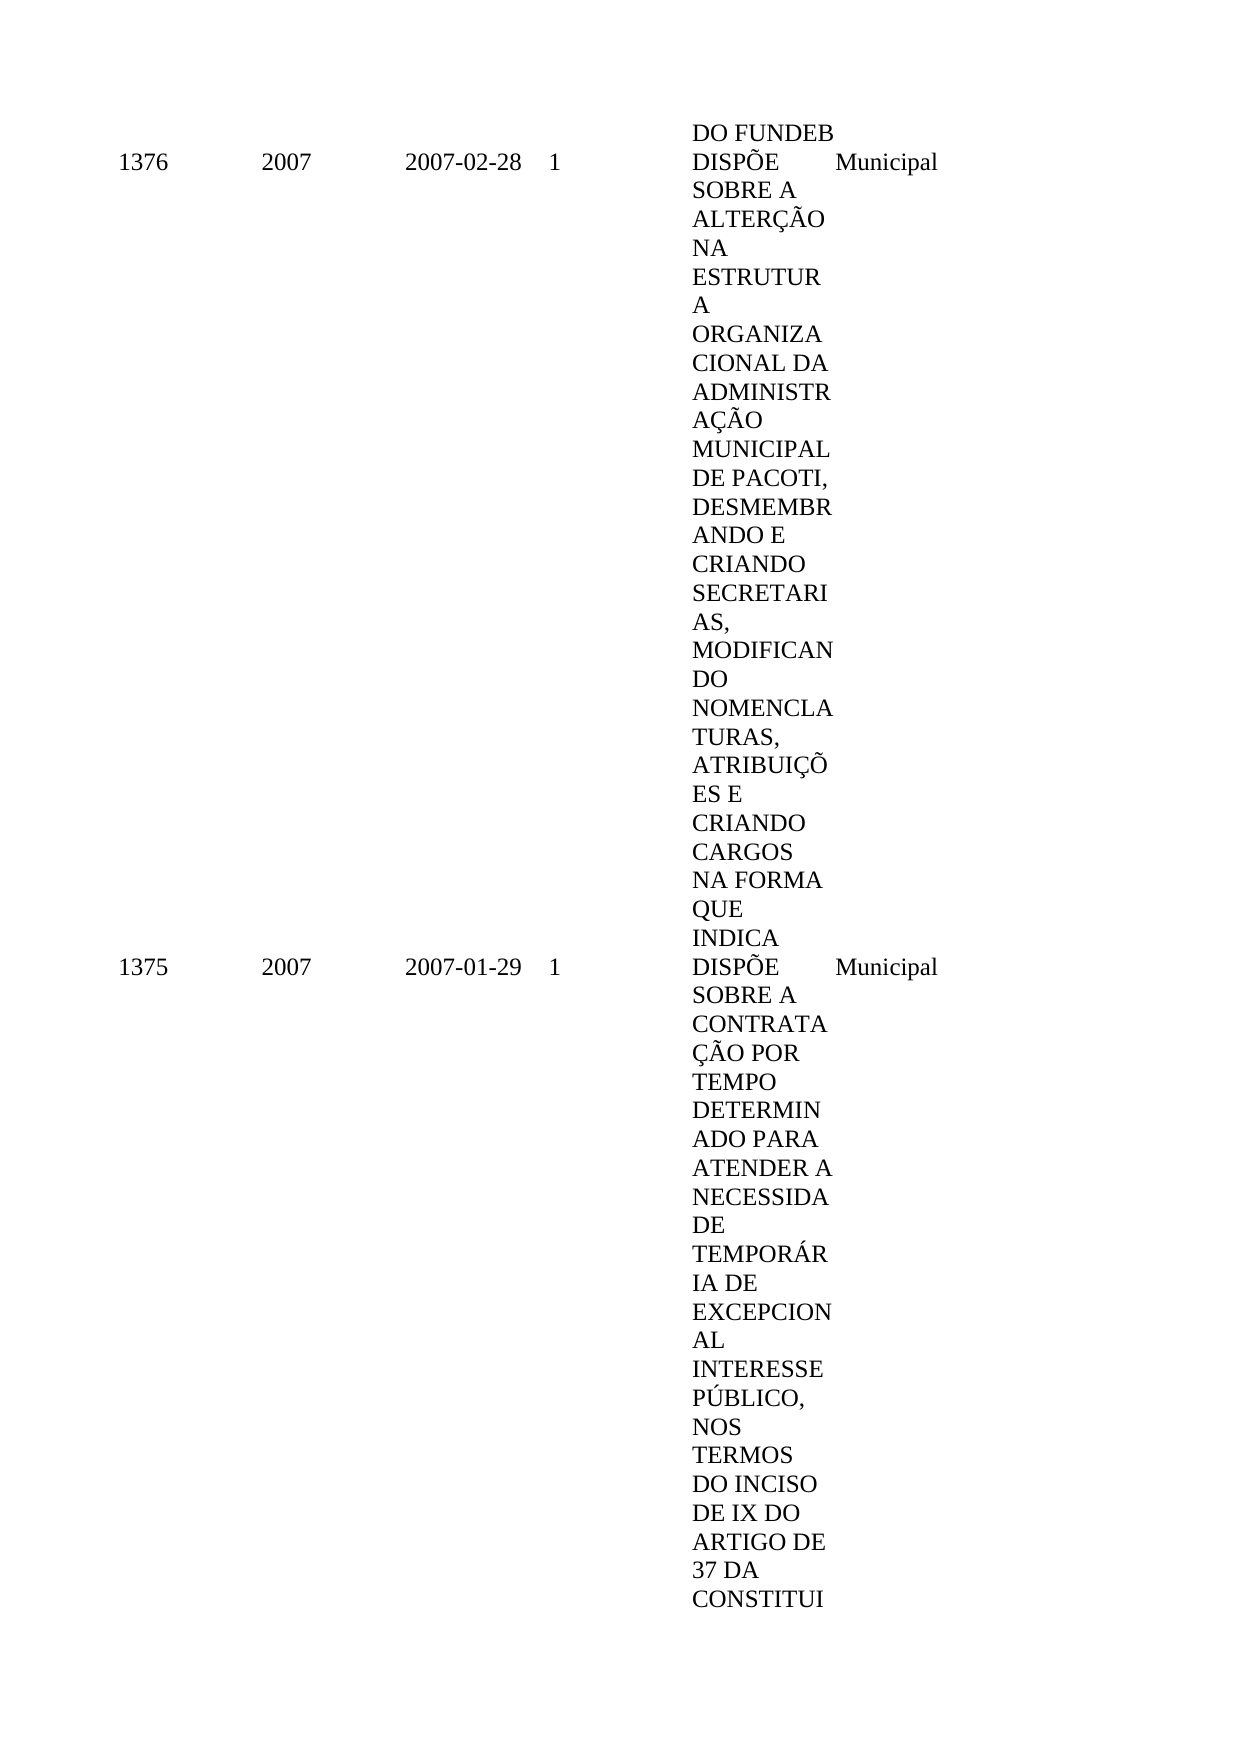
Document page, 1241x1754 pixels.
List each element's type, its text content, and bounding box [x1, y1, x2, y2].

table_cell Municipal [835, 147, 979, 952]
table_cell [835, 118, 979, 147]
table_cell [548, 118, 692, 147]
table_cell 1376 [118, 147, 261, 952]
table_cell [261, 118, 405, 147]
table_cell 2007-02-28 [405, 147, 548, 952]
table_cell DISPÕE SOBRE A ALTERÇÃO NA ESTRUTURA ORGANIZACIONAL DA ADMINISTRAÇÃO MUNICIPAL DE PACOTI, DESMEMBRANDO E CRIANDO SECRETARIAS, MODIFICANDO NOMENCLATURAS, ATRIBUIÇÕES E CRIANDO CARGOS NA FORMA QUE INDICA [692, 147, 835, 952]
table_cell 1 [548, 147, 692, 952]
table_cell DO FUNDEB [692, 118, 835, 147]
table_cell DISPÕE SOBRE A CONTRATAÇÃO POR TEMPO DETERMINADO PARA ATENDER A NECESSIDADE TEMPORÁRIA DE EXCEPCIONAL INTERESSE PÚBLICO, NOS TERMOS DO INCISO DE IX DO ARTIGO DE 37 DA CONSTITUI [692, 952, 835, 1613]
table_cell [979, 147, 1122, 952]
table_cell [405, 118, 548, 147]
table_cell [979, 118, 1122, 147]
table_cell [118, 118, 261, 147]
table_cell 2007 [261, 147, 405, 952]
table_cell [979, 952, 1122, 1613]
table_cell 2007-01-29 [405, 952, 548, 1613]
table_cell 2007 [261, 952, 405, 1613]
table_cell 1 [548, 952, 692, 1613]
table_cell Municipal [835, 952, 979, 1613]
table_cell 1375 [118, 952, 261, 1613]
